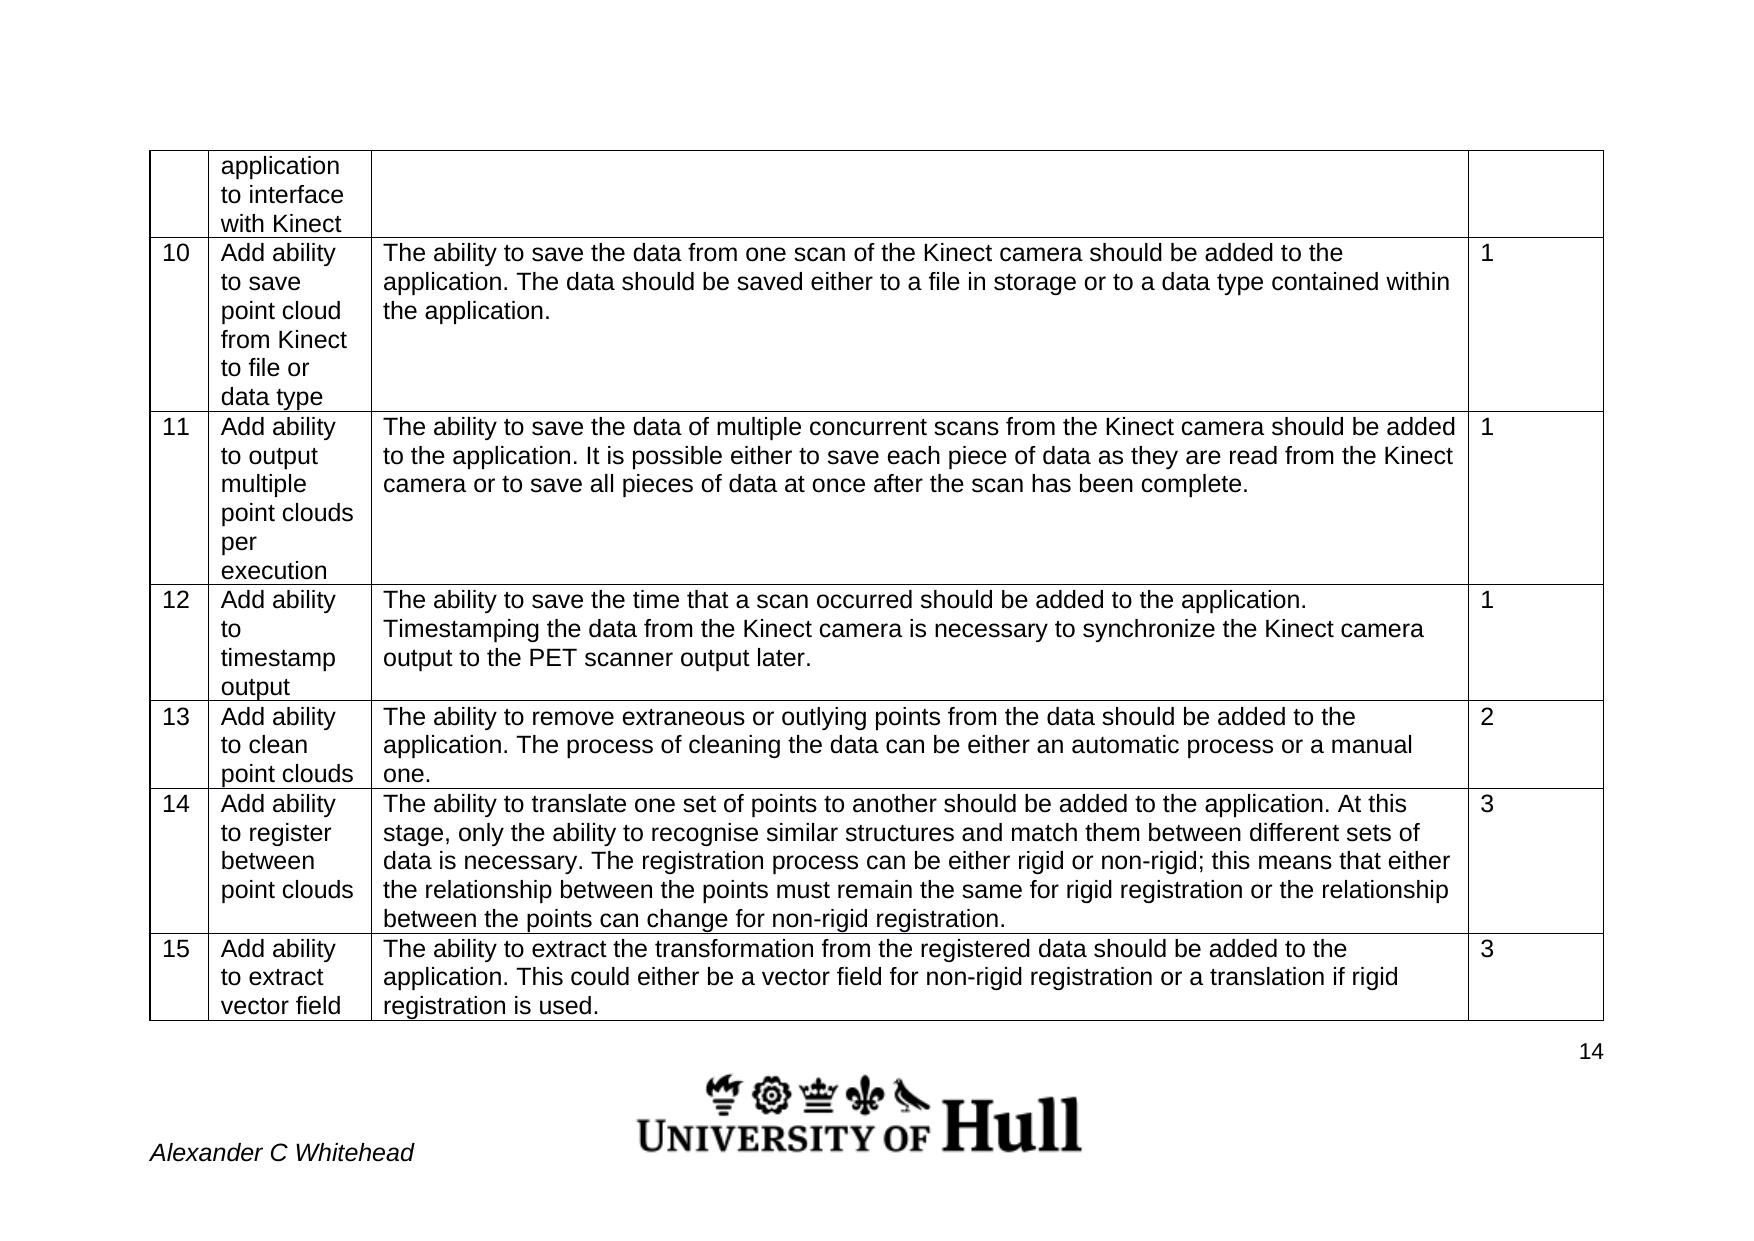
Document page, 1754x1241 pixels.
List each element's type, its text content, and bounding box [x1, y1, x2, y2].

table_cell The ability to save the data of multiple concurrent scans from the Kinect camera should be added to the application. It is possible either to save each piece of data as they are read from the Kinect camera or to save all pieces of data at once after the scan has been complete. [372, 412, 1468, 584]
table_cell 3 [1469, 789, 1603, 932]
table_cell The ability to remove extraneous or outlying points from the data should be added to the application. The process of cleaning the data can be either an automatic process or a manual one. [372, 701, 1468, 788]
table_cell [1469, 151, 1603, 237]
table_cell 2 [1469, 701, 1603, 788]
table_cell The ability to translate one set of points to another should be added to the application. At this stage, only the ability to recognise similar structures and match them between different sets of data is necessary. The registration process can be either rigid or non-rigid; this means that either the relationship between the points must remain the same for rigid registration or the relationship between the points can change for non-rigid registration. [372, 789, 1468, 932]
table_cell 15 [151, 934, 208, 1020]
table_cell The ability to save the data from one scan of the Kinect camera should be added to the application. The data should be saved either to a file in storage or to a data type contained within the application. [372, 238, 1468, 411]
table_cell Add ability to extract vector field [209, 934, 371, 1020]
table_cell 12 [151, 585, 208, 700]
table_cell 13 [151, 701, 208, 788]
table_cell 11 [151, 412, 208, 584]
table_cell 10 [151, 238, 208, 411]
table_cell Add ability to save point cloud from Kinect to file or data type [209, 238, 371, 411]
table_cell 1 [1469, 412, 1603, 584]
table_cell 3 [1469, 934, 1603, 1020]
table_cell Add ability to clean point clouds [209, 701, 371, 788]
table_cell [151, 151, 208, 237]
table_cell Add ability to timestamp output [209, 585, 371, 700]
table_cell 1 [1469, 585, 1603, 700]
table_cell application to interface with Kinect [209, 151, 371, 237]
table_cell The ability to extract the transformation from the registered data should be added to the application. This could either be a vector field for non-rigid registration or a translation if rigid registration is used. [372, 934, 1468, 1020]
table_cell 1 [1469, 238, 1603, 411]
table_cell Add ability to output multiple point clouds per execution [209, 412, 371, 584]
table_cell The ability to save the time that a scan occurred should be added to the application. Timestamping the data from the Kinect camera is necessary to synchronize the Kinect camera output to the PET scanner output later. [372, 585, 1468, 700]
picture [630, 1064, 1091, 1162]
table_cell [372, 151, 1468, 237]
table_cell 14 [151, 789, 208, 932]
table_cell Add ability to register between point clouds [209, 789, 371, 932]
